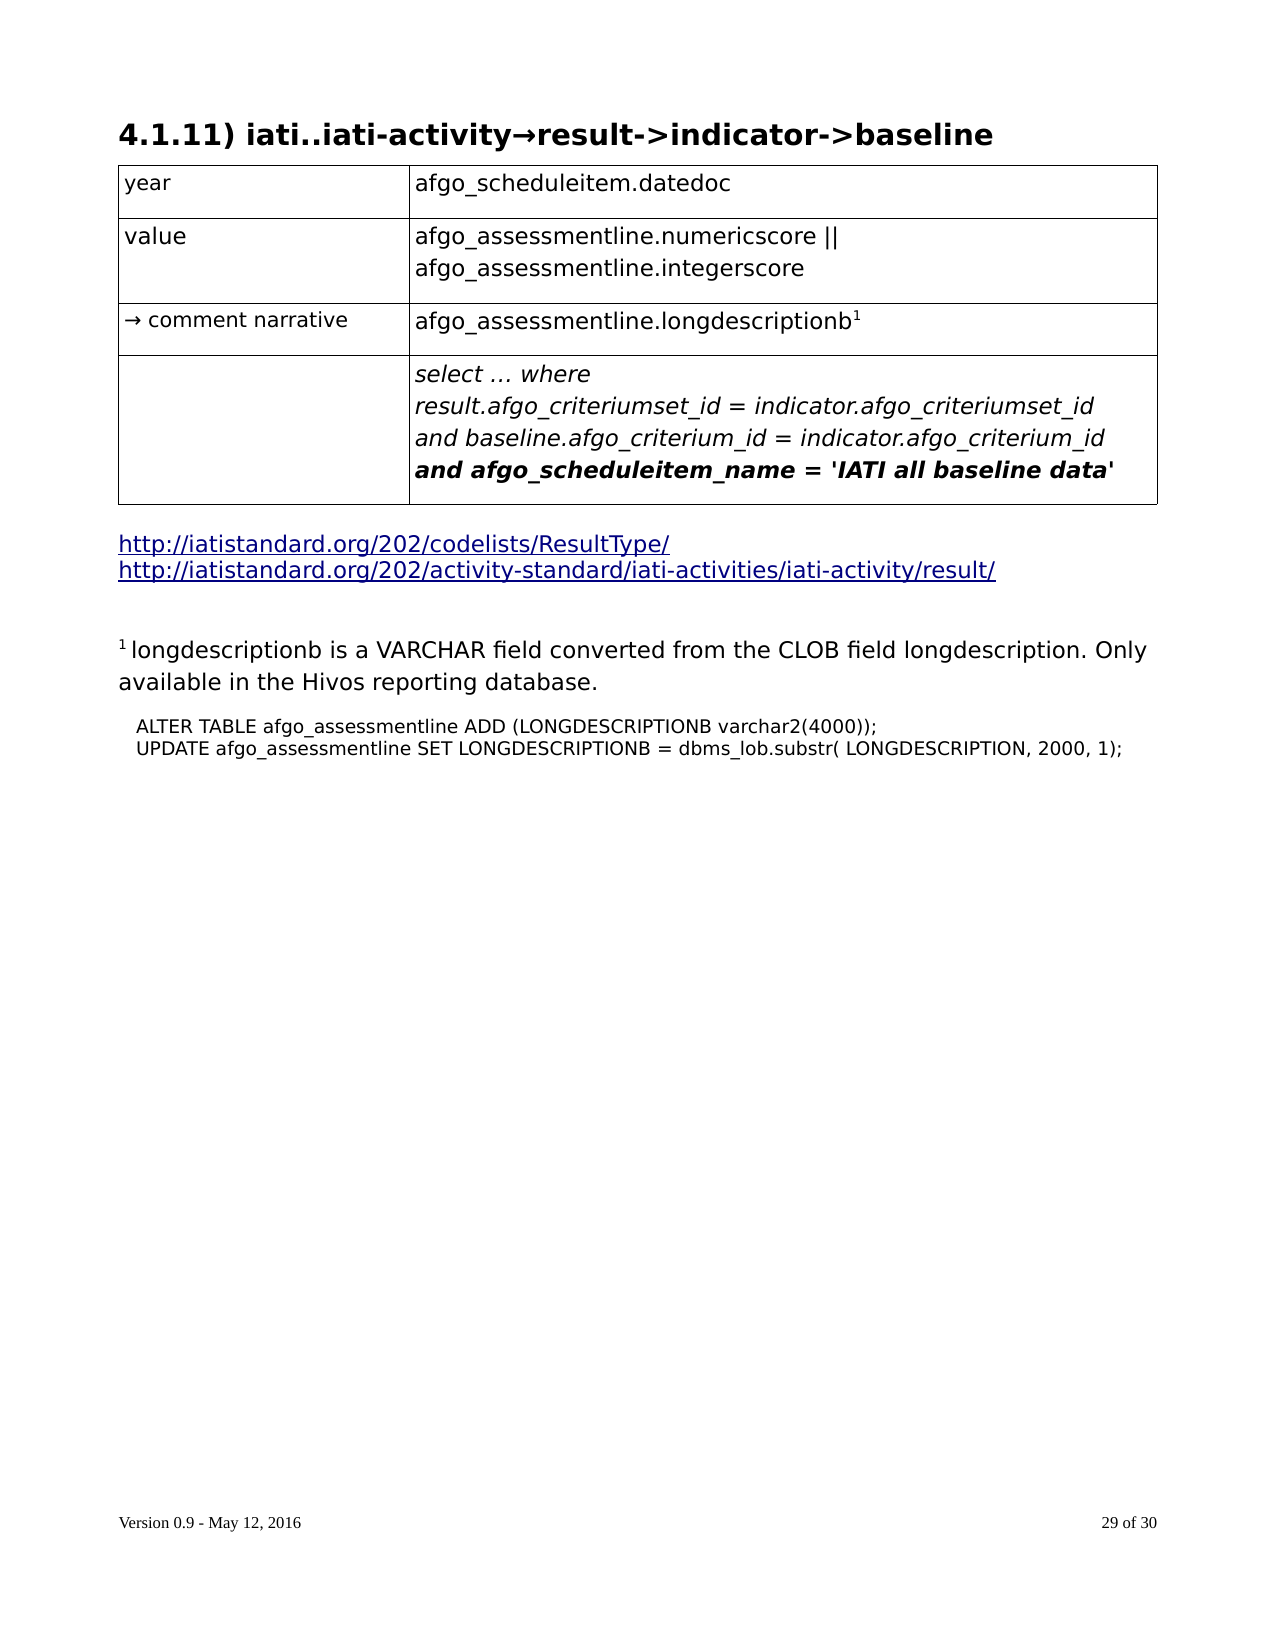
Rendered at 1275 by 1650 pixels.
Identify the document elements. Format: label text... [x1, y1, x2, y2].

text http://iatistandard.org/202/activity-standard/iati-activities/iati-activity/result/ [118, 557, 1157, 584]
text 1 longdescriptionb is a VARCHAR field converted from the CLOB field longdescription. Only available in the Hivos reporting database. [118, 637, 1157, 696]
table_cell afgo_assessmentline.numericscore || afgo_assessmentline.integerscore [410, 219, 1157, 302]
table_cell value [119, 219, 409, 302]
text http://iatistandard.org/202/codelists/ResultType/ [118, 531, 1157, 557]
table_header afgo_scheduleitem.datedoc [410, 166, 1157, 218]
table_cell [119, 356, 409, 504]
table_cell afgo_assessmentline.longdescriptionb1 [410, 304, 1157, 355]
table_header year [119, 166, 409, 218]
text ALTER TABLE afgo_assessmentline ADD (LONGDESCRIPTIONB varchar2(4000)); [118, 716, 1157, 738]
subtitle 4.1.11) iati..iati-activity→result->indicator->baseline [118, 118, 1157, 152]
table_cell select … where result.afgo_criteriumset_id = indicator.afgo_criteriumset_id and baseline.afgo_criterium_id = indicator.afgo_criterium_id and afgo_scheduleitem_name = 'IATI all baseline data' [410, 356, 1157, 504]
table_cell → comment narrative [119, 304, 409, 355]
text UPDATE afgo_assessmentline SET LONGDESCRIPTIONB = dbms_lob.substr( LONGDESCRIPTION, 2000, 1); [118, 738, 1157, 760]
